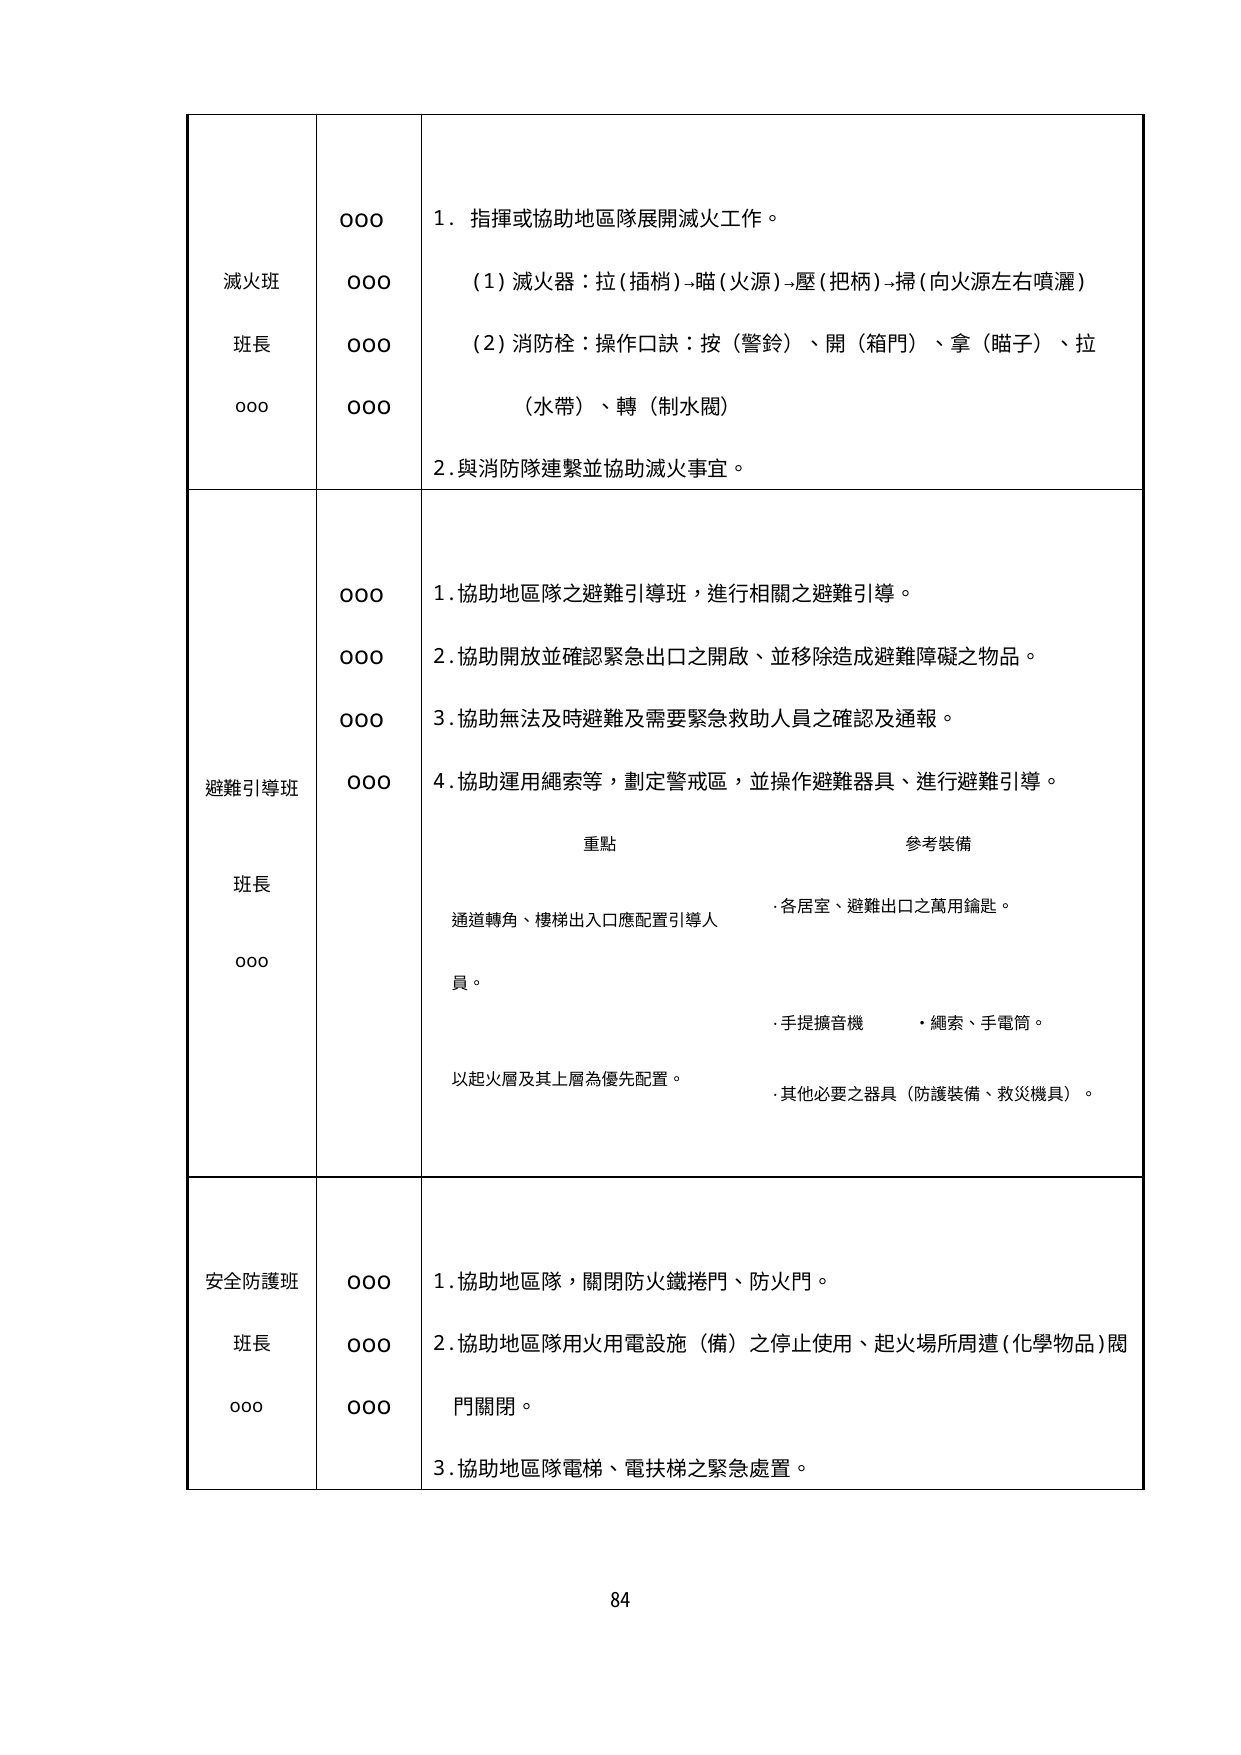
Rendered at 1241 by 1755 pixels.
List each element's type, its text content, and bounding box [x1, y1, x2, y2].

table_cell 避難引導班 班長 ooo [189, 490, 316, 1176]
table_cell ooo ooo ooo ooo [317, 115, 421, 488]
table_cell 指揮或協助地區隊展開滅火工作。 滅火器：拉(插梢)→瞄(火源)→壓(把柄)→掃(向火源左右噴灑) 消防栓：操作口訣：按（警鈴）、開（箱門）、拿（瞄子）、拉（水帶）、轉（制水閥） 2.與消防隊連繫並協助滅火事宜。 [422, 115, 1142, 488]
table_cell 滅火班 班長 ooo [189, 115, 316, 488]
table_header 重點 [440, 801, 759, 863]
table_cell 安全防護班 班長 ooo [189, 1178, 316, 1488]
table_cell 1.協助地區隊，關閉防火鐵捲門、防火門。 2.協助地區隊用火用電設施（備）之停止使用、起火場所周遭(化學物品)閥門關閉。 3.協助地區隊電梯、電扶梯之緊急處置。 [422, 1178, 1142, 1488]
table_cell ooo ooo ooo [317, 1178, 421, 1488]
table_cell 1.協助地區隊之避難引導班，進行相關之避難引導。 2.協助開放並確認緊急出口之開啟、並移除造成避難障礙之物品。 3.協助無法及時避難及需要緊急救助人員之確認及通報。 4.協助運用繩索等，劃定警戒區，並操作避難器具、進行避難引導。 [422, 490, 1142, 1176]
table_header 參考裝備 [759, 801, 1117, 863]
table_cell ooo ooo ooo ooo [317, 490, 421, 1176]
table_cell 通道轉角、樓梯出入口應配置引導人員。 以起火層及其上層為優先配置。 [440, 864, 759, 1113]
table_cell ‧各居室、避難出口之萬用鑰匙。 ‧手提擴音機 ‧繩索、手電筒。 ‧其他必要之器具（防護裝備、救災機具）。 [759, 864, 1117, 1113]
